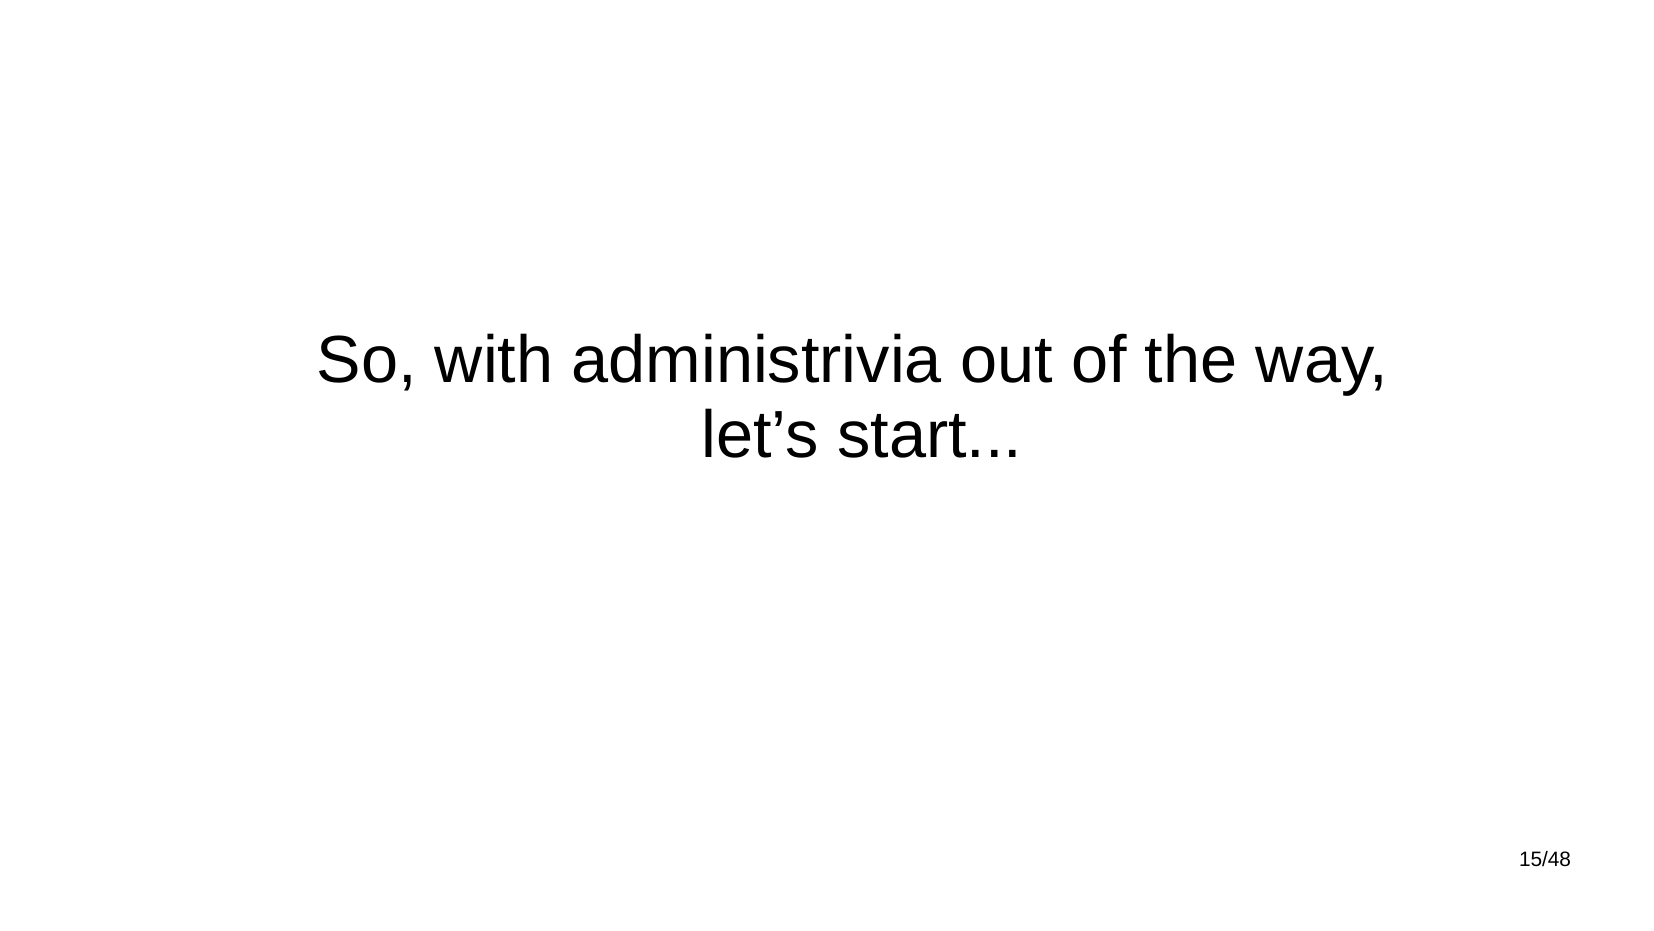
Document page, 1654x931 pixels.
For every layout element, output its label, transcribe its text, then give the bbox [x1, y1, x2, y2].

subtitle So, with administrivia out of the way, let’s start... [82, 37, 1571, 757]
